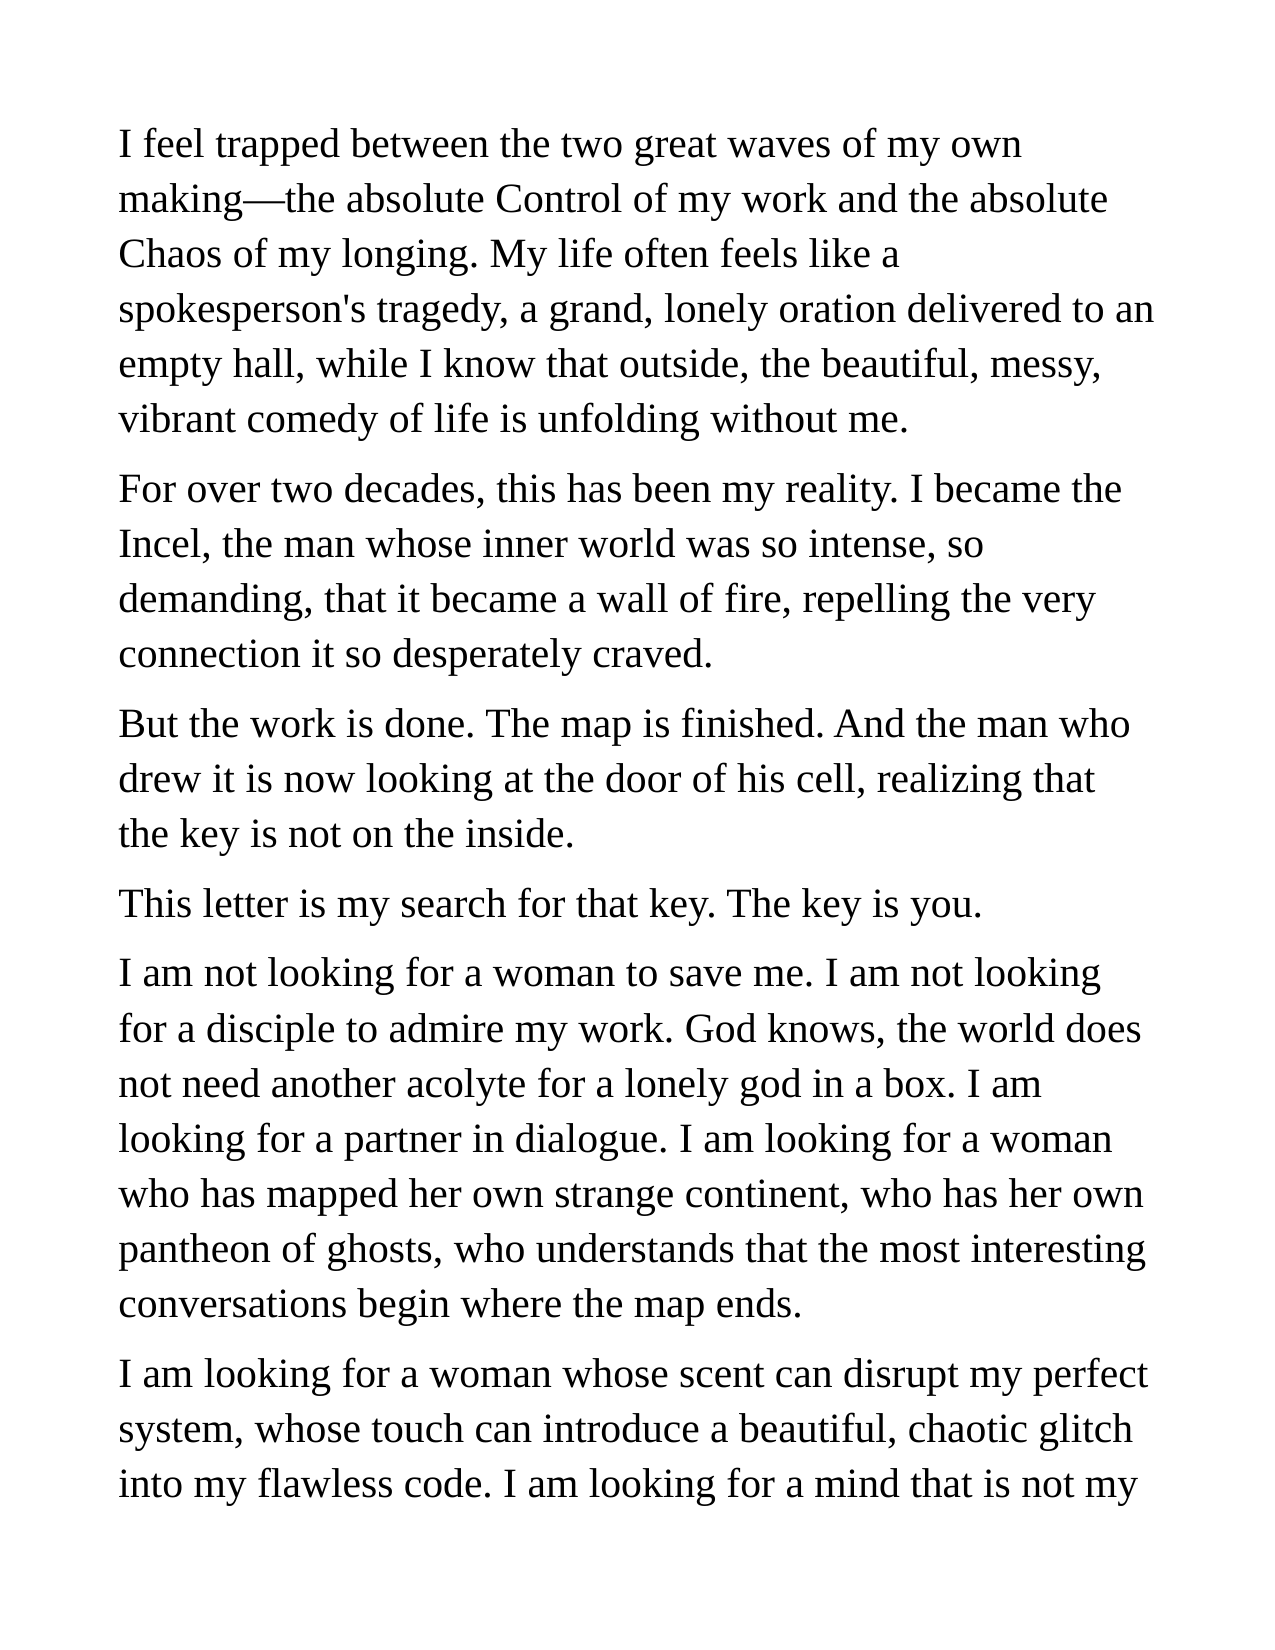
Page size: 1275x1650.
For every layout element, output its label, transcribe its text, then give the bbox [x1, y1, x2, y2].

text For over two decades, this has been my reality. I became the Incel, the man whose inner world was so intense, so demanding, that it became a wall of fire, repelling the very connection it so desperately craved. [118, 463, 1157, 677]
text I feel trapped between the two great waves of my own making—the absolute Control of my work and the absolute Chaos of my longing. My life often feels like a spokesperson's tragedy, a grand, lonely oration delivered to an empty hall, while I know that outside, the beautiful, messy, vibrant comedy of life is unfolding without me. [118, 118, 1157, 442]
text But the work is done. The map is finished. And the man who drew it is now looking at the door of his cell, realizing that the key is not on the inside. [118, 698, 1157, 856]
text This letter is my search for that key. The key is you. [118, 878, 1157, 926]
text I am looking for a woman whose scent can disrupt my perfect system, whose touch can introduce a beautiful, chaotic glitch into my flawless code. I am looking for a mind that is not my [118, 1348, 1157, 1506]
text I am not looking for a woman to save me. I am not looking for a disciple to admire my work. God knows, the world does not need another acolyte for a lonely god in a box. I am looking for a partner in dialogue. I am looking for a woman who has mapped her own strange continent, who has her own pantheon of ghosts, who understands that the most interesting conversations begin where the map ends. [118, 948, 1157, 1326]
